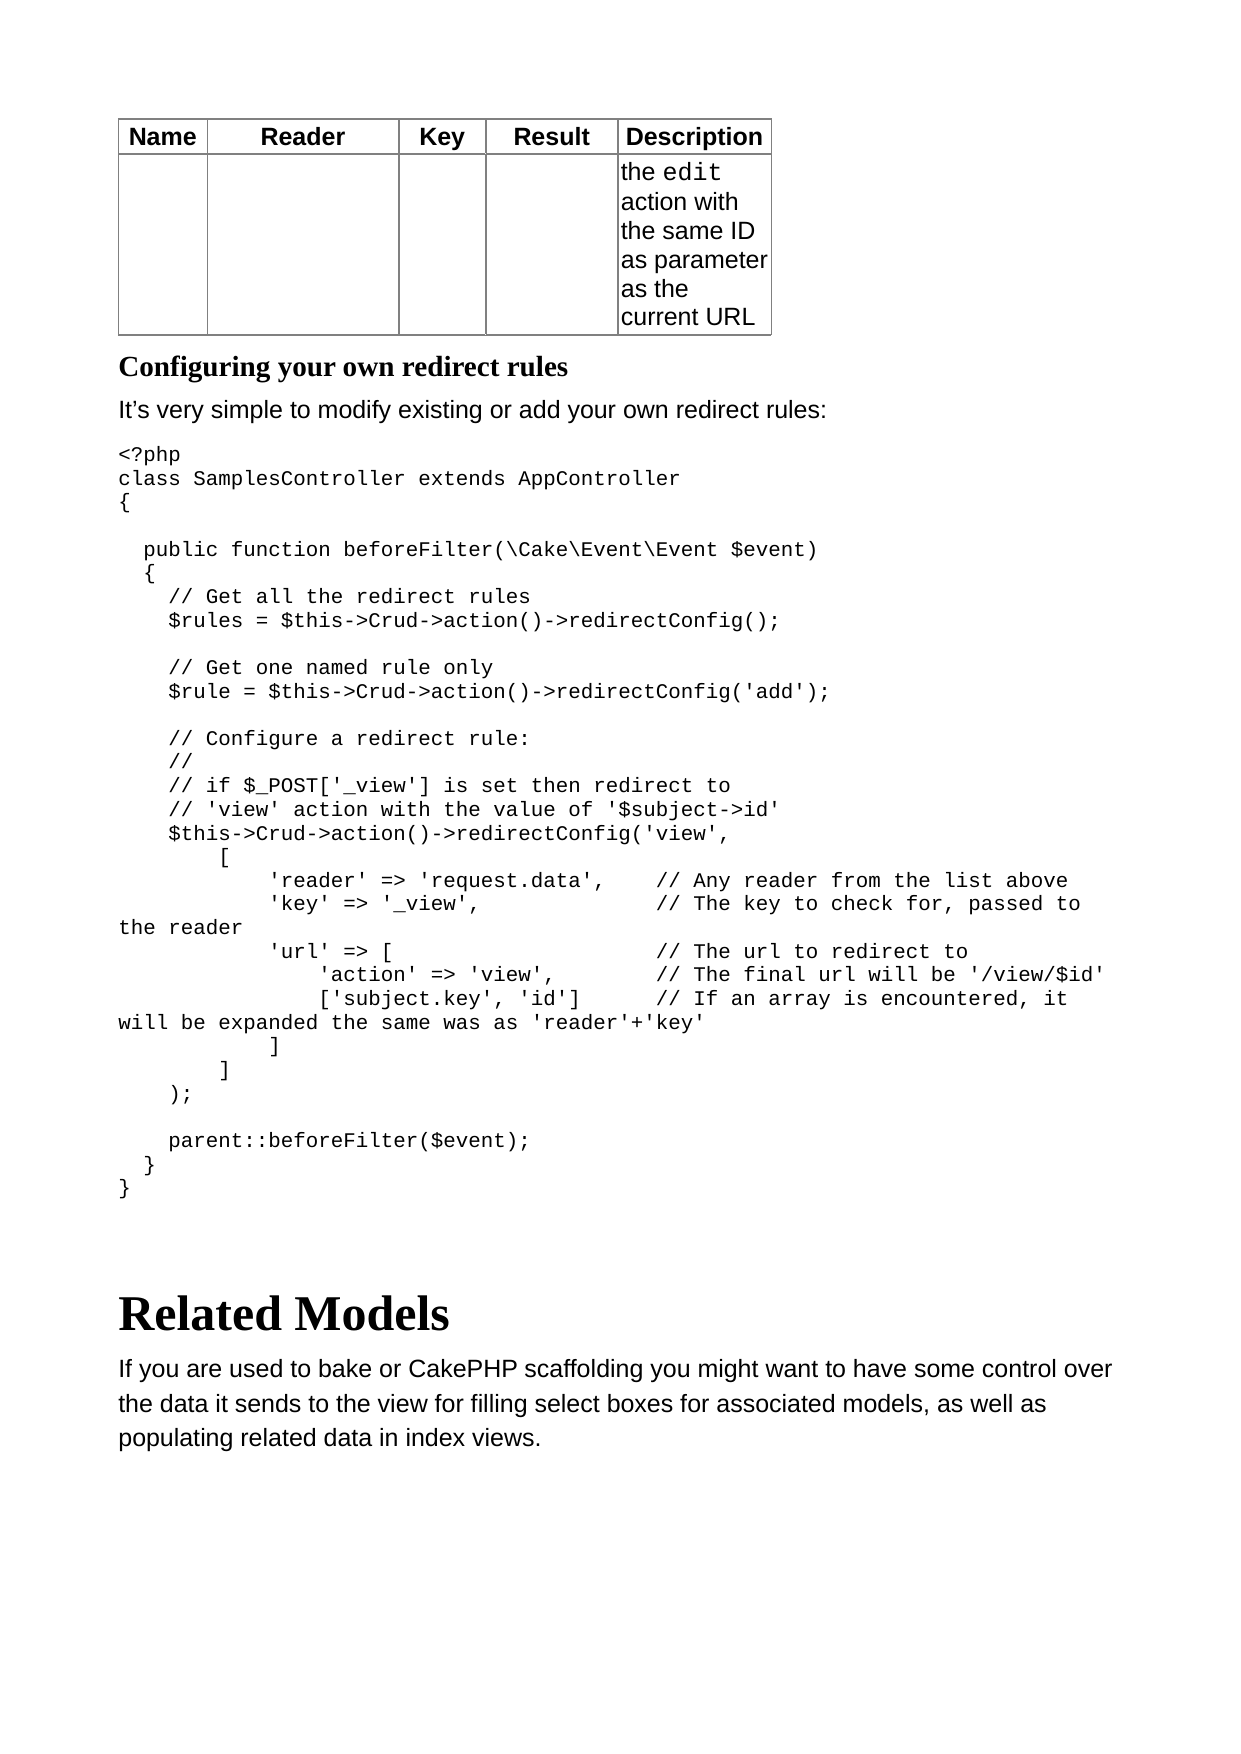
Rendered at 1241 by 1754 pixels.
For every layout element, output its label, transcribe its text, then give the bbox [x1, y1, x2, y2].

table_header Name [119, 120, 207, 153]
text $this->Crud->action()->redirectConfig('view', [118, 822, 1122, 846]
text parent::beforeFilter($event); [118, 1130, 1122, 1153]
text $rule = $this->Crud->action()->redirectConfig('add'); [118, 681, 1122, 704]
text class SamplesController extends AppController [118, 468, 1122, 491]
text ['subject.key', 'id'] // If an array is encountered, it will be expanded the same was as 'reader'+'key' [118, 988, 1122, 1035]
text If you are used to bake or CakePHP scaffolding you might want to have some control over the data it sends to the view for filling select boxes for associated models, as well as populating related data in index views. [118, 1354, 1122, 1452]
text 'action' => 'view', // The final url will be '/view/$id' [118, 964, 1122, 988]
table_cell [400, 155, 485, 334]
text <?php [118, 444, 1122, 468]
table_header Reader [208, 120, 398, 153]
table_cell [119, 155, 207, 334]
text // Get all the redirect rules [118, 586, 1122, 610]
text { [118, 562, 1122, 586]
text public function beforeFilter(\Cake\Event\Event $event) [118, 539, 1122, 562]
table_cell [208, 155, 398, 334]
text $rules = $this->Crud->action()->redirectConfig(); [118, 610, 1122, 633]
text ); [118, 1083, 1122, 1106]
text 'reader' => 'request.data', // Any reader from the list above [118, 870, 1122, 893]
text } [118, 1153, 1122, 1177]
table_header Key [400, 120, 485, 153]
text 'url' => [ // The url to redirect to [118, 941, 1122, 964]
table_header Result [487, 120, 617, 153]
subtitle Configuring your own redirect rules [118, 349, 1122, 383]
text It’s very simple to modify existing or add your own redirect rules: [118, 395, 1122, 424]
text // 'view' action with the value of '$subject->id' [118, 799, 1122, 822]
table_header Description [619, 120, 771, 153]
text { [118, 491, 1122, 515]
subtitle Related Models [118, 1284, 1122, 1342]
text // if $_POST['_view'] is set then redirect to [118, 775, 1122, 799]
table_cell [487, 155, 617, 334]
text // Configure a redirect rule: [118, 728, 1122, 752]
table_cell the edit action with the same ID as parameter as the current URL [619, 155, 771, 334]
text // [118, 752, 1122, 775]
text 'key' => '_view', // The key to check for, passed to the reader [118, 893, 1122, 941]
text ] [118, 1035, 1122, 1059]
text } [118, 1177, 1122, 1201]
text // Get one named rule only [118, 657, 1122, 681]
text [ [118, 846, 1122, 870]
text ] [118, 1059, 1122, 1083]
